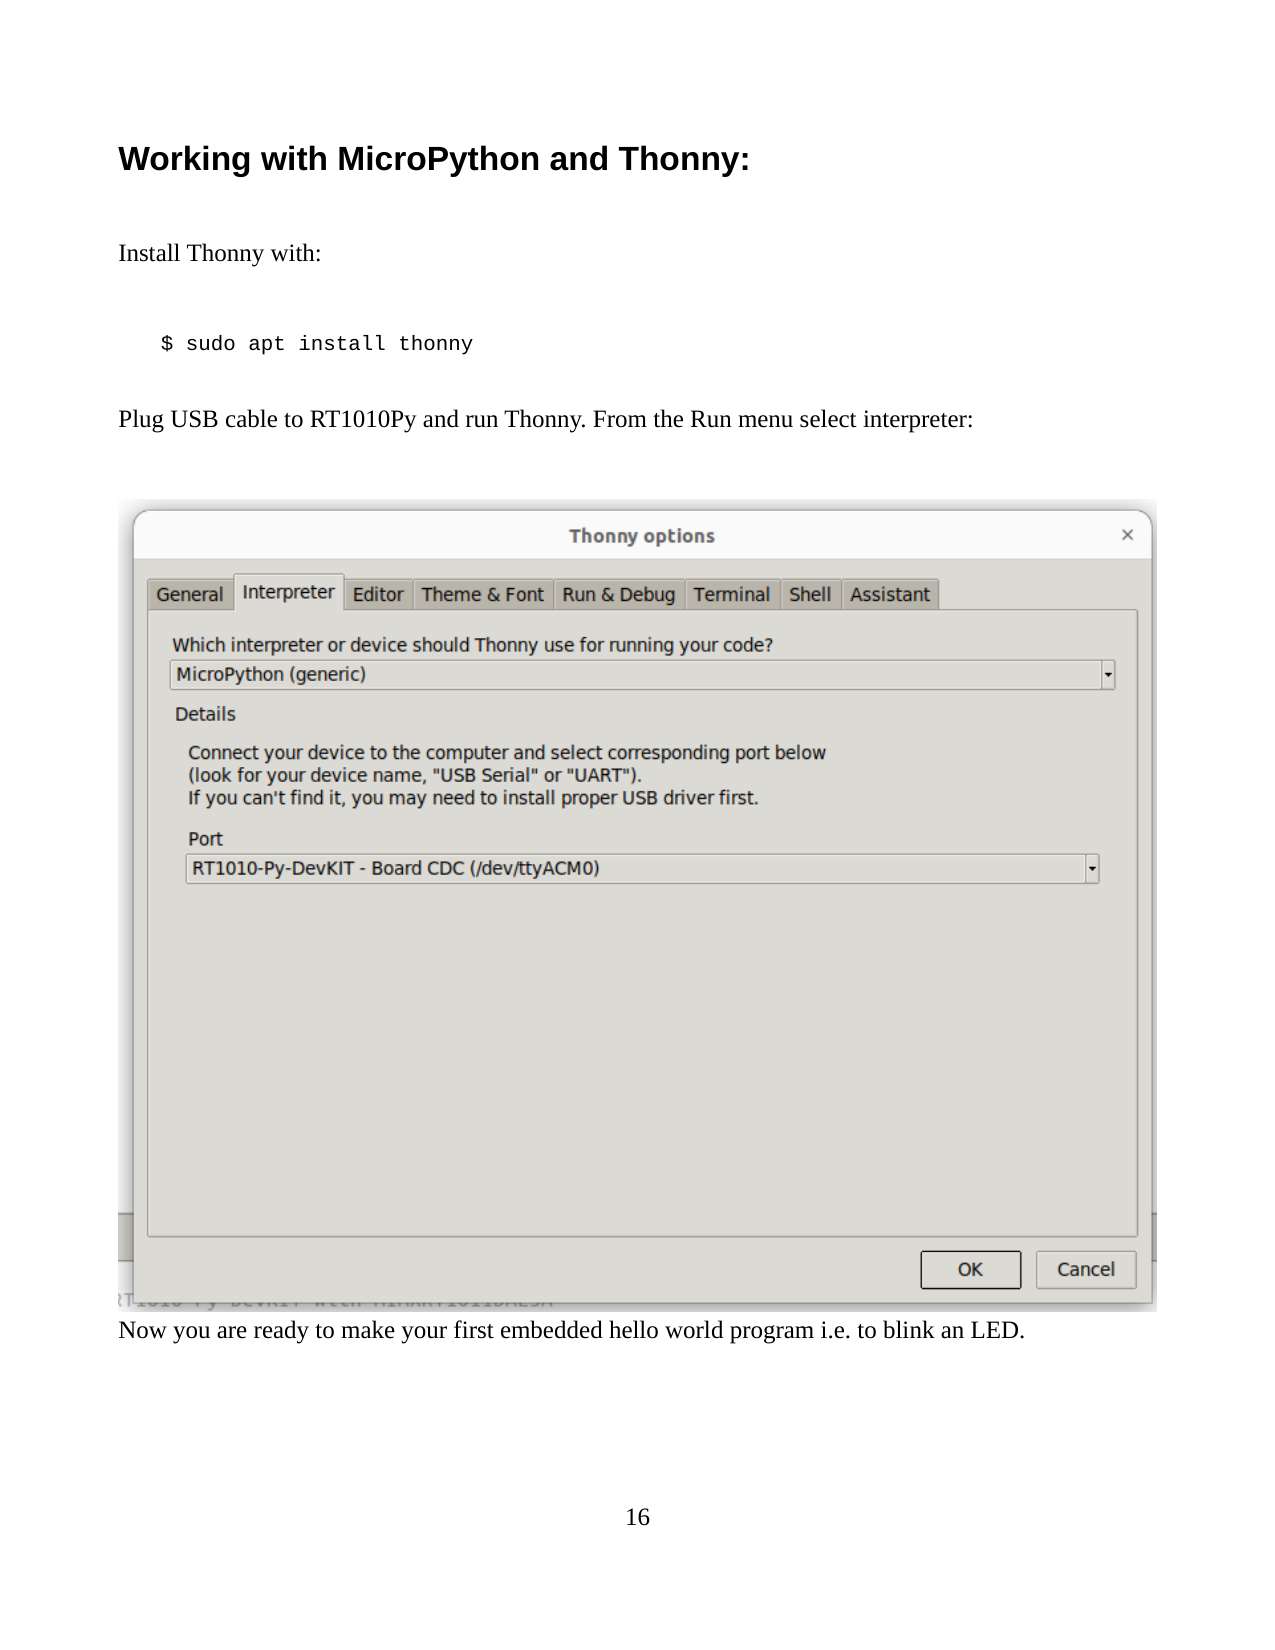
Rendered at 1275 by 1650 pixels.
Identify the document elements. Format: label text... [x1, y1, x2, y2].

text Plug USB cable to RT1010Py and run Thonny. From the Run menu select interpreter: [118, 404, 1157, 433]
text $ sudo apt install thonny [118, 333, 1157, 357]
text Install Thonny with: [118, 238, 1157, 266]
picture [118, 499, 1157, 1312]
text Now you are ready to make your first embedded hello world program i.e. to blink an LED. [118, 1312, 1157, 1344]
subtitle Working with MicroPython and Thonny: [118, 139, 1157, 178]
